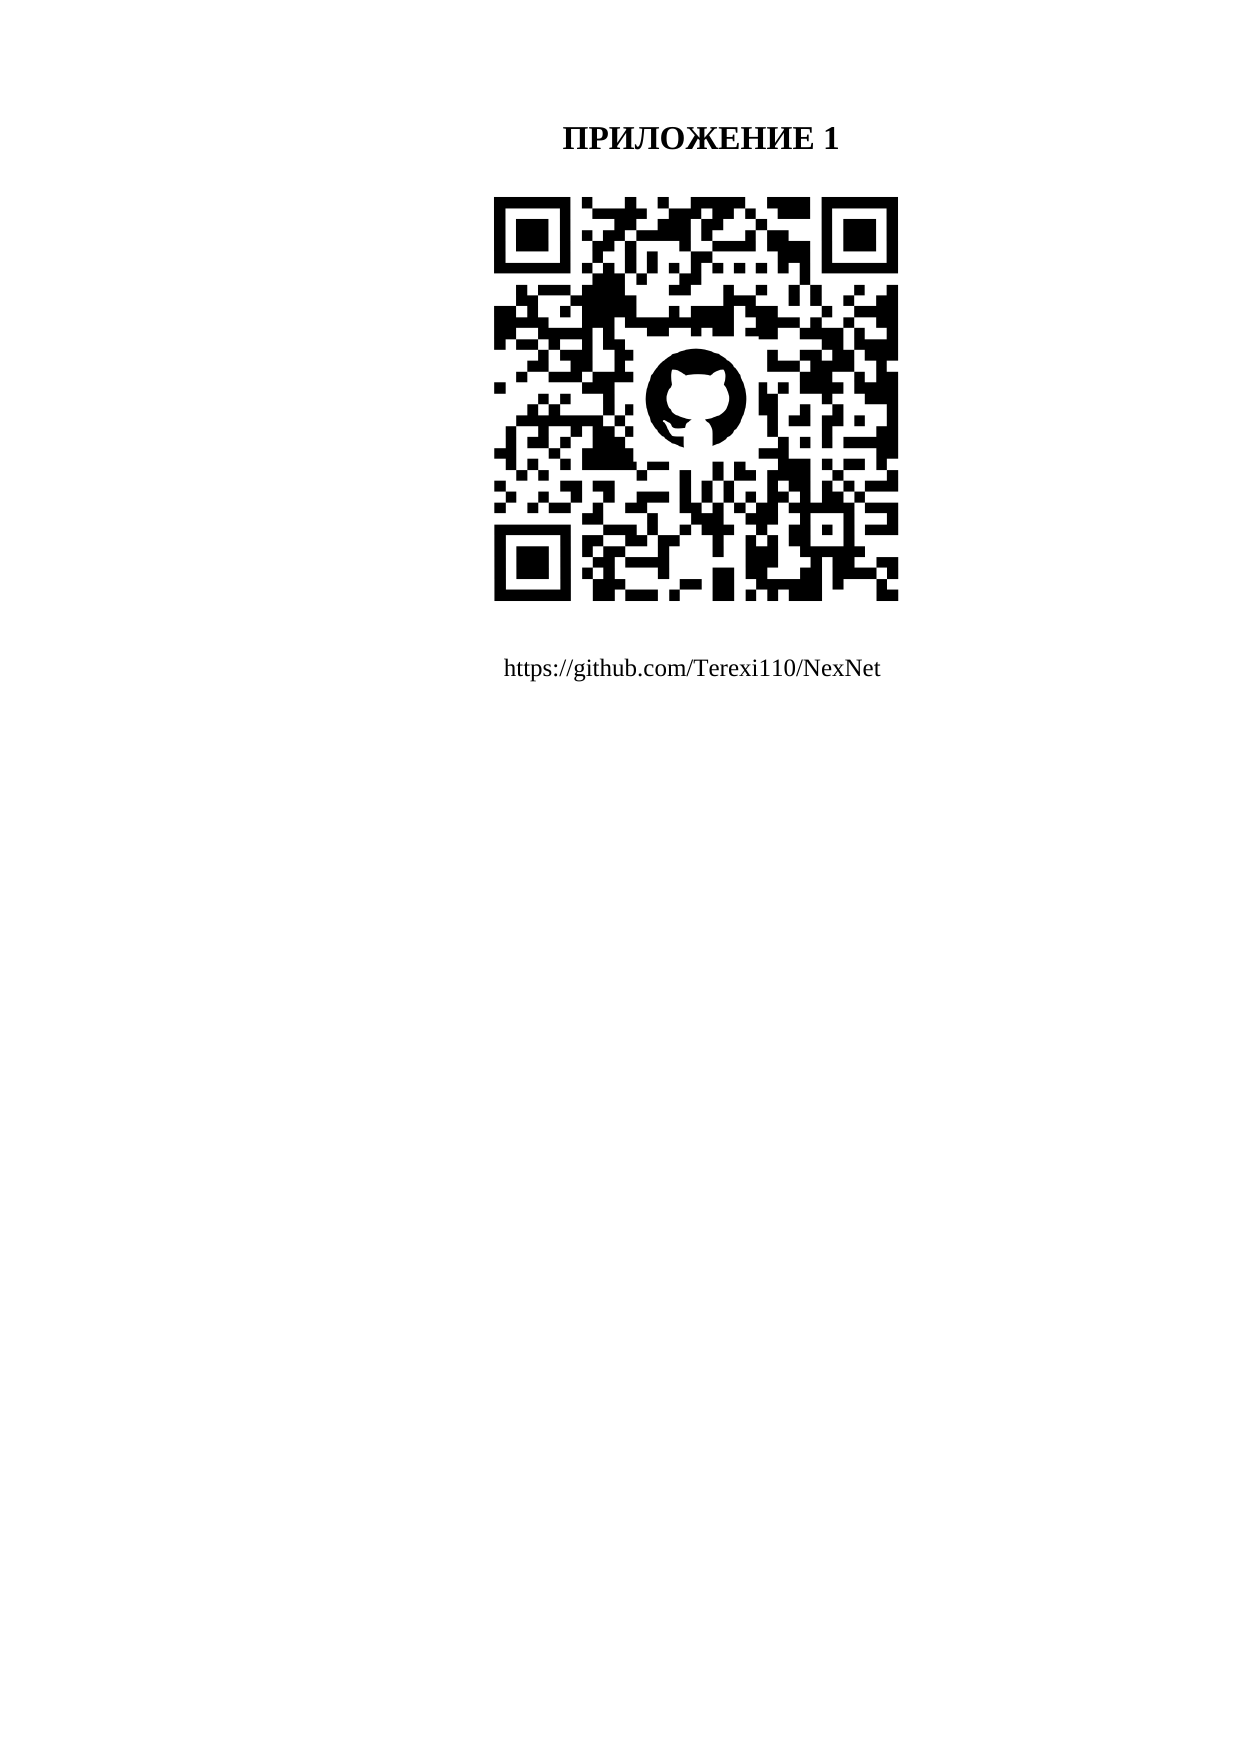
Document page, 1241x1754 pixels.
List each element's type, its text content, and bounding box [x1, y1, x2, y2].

picture [472, 175, 919, 622]
text https://github.com/Terexi110/NexNet [472, 653, 1152, 682]
text ПРИЛОЖЕНИЕ 1 [177, 118, 1152, 156]
